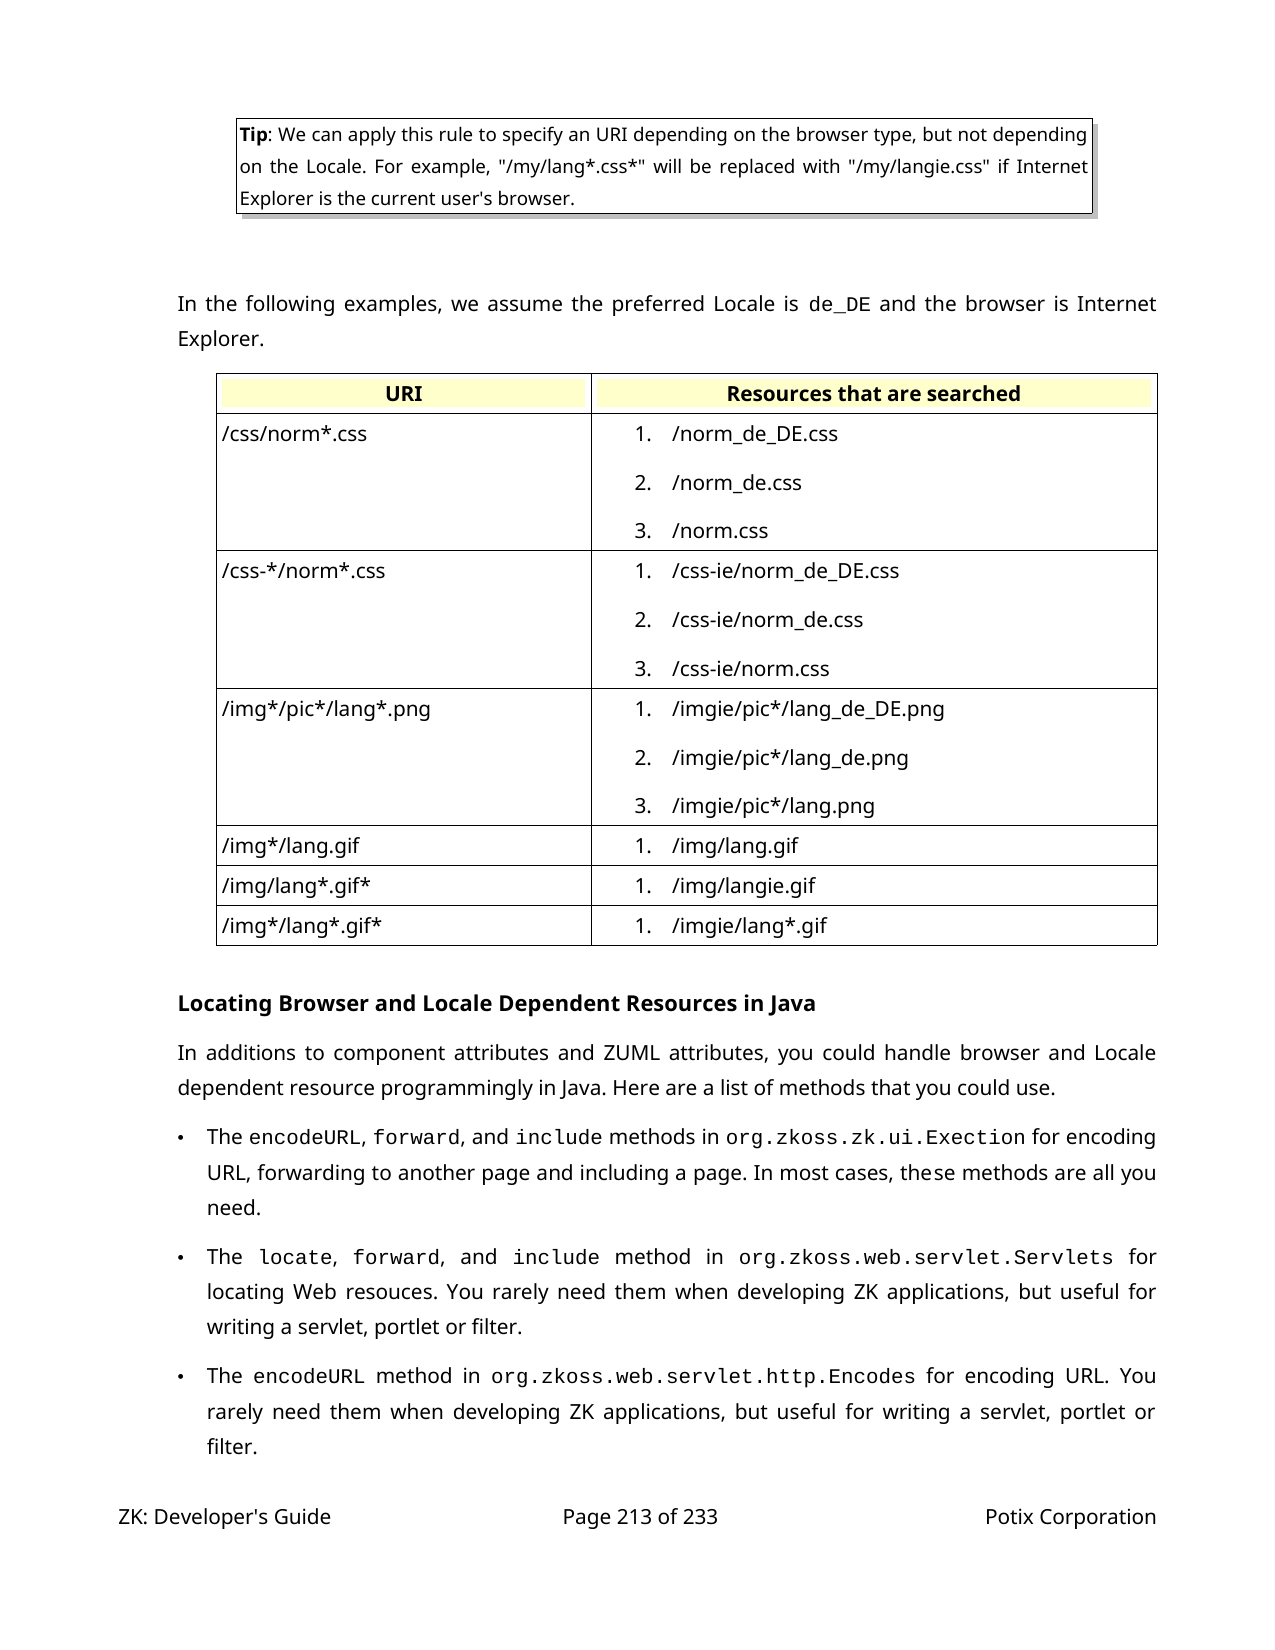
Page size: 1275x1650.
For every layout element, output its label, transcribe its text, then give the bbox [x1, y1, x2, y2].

list The locate, forward, and include method in org.zkoss.web.servlet.Servlets for locating Web resouces. You rarely need them when developing ZK applications, but useful for writing a servlet, portlet or filter. [177, 1242, 1157, 1341]
text In the following examples, we assume the preferred Locale is de_DE and the browser is Internet Explorer. [177, 289, 1157, 353]
table_cell /img/langie.gif [592, 866, 1157, 905]
table_header Resources that are searched [592, 374, 1157, 413]
table_header URI [217, 374, 591, 413]
list The encodeURL, forward, and include methods in org.zkoss.zk.ui.Exection for encoding URL, forwarding to another page and including a page. In most cases, these methods are all you need. [177, 1122, 1157, 1221]
table_cell /imgie/pic*/lang_de_DE.png /imgie/pic*/lang_de.png /imgie/pic*/lang.png [592, 689, 1157, 825]
table_cell /img*/lang.gif [217, 826, 591, 865]
list The encodeURL method in org.zkoss.web.servlet.http.Encodes for encoding URL. You rarely need them when developing ZK applications, but useful for writing a servlet, portlet or filter. [177, 1361, 1157, 1460]
table_cell /img*/pic*/lang*.png [217, 689, 591, 825]
table_cell /css-*/norm*.css [217, 551, 591, 688]
text Tip: We can apply this rule to specify an URI depending on the browser type, but not depending on the Locale. For example, "/my/lang*.css*" will be replaced with "/my/langie.css" if Internet Explorer is the current user's browser. [237, 119, 1092, 213]
table_cell /img/lang*.gif* [217, 866, 591, 905]
subtitle Locating Browser and Locale Dependent Resources in Java [177, 987, 1157, 1017]
table_cell /css/norm*.css [217, 414, 591, 550]
table_cell /img*/lang*.gif* [217, 906, 591, 945]
table_cell /norm_de_DE.css /norm_de.css /norm.css [592, 414, 1157, 550]
table_cell /css-ie/norm_de_DE.css /css-ie/norm_de.css /css-ie/norm.css [592, 551, 1157, 688]
text In additions to component attributes and ZUML attributes, you could handle browser and Locale dependent resource programmingly in Java. Here are a list of methods that you could use. [177, 1038, 1157, 1102]
table_cell /imgie/lang*.gif [592, 906, 1157, 945]
table_cell /img/lang.gif [592, 826, 1157, 865]
